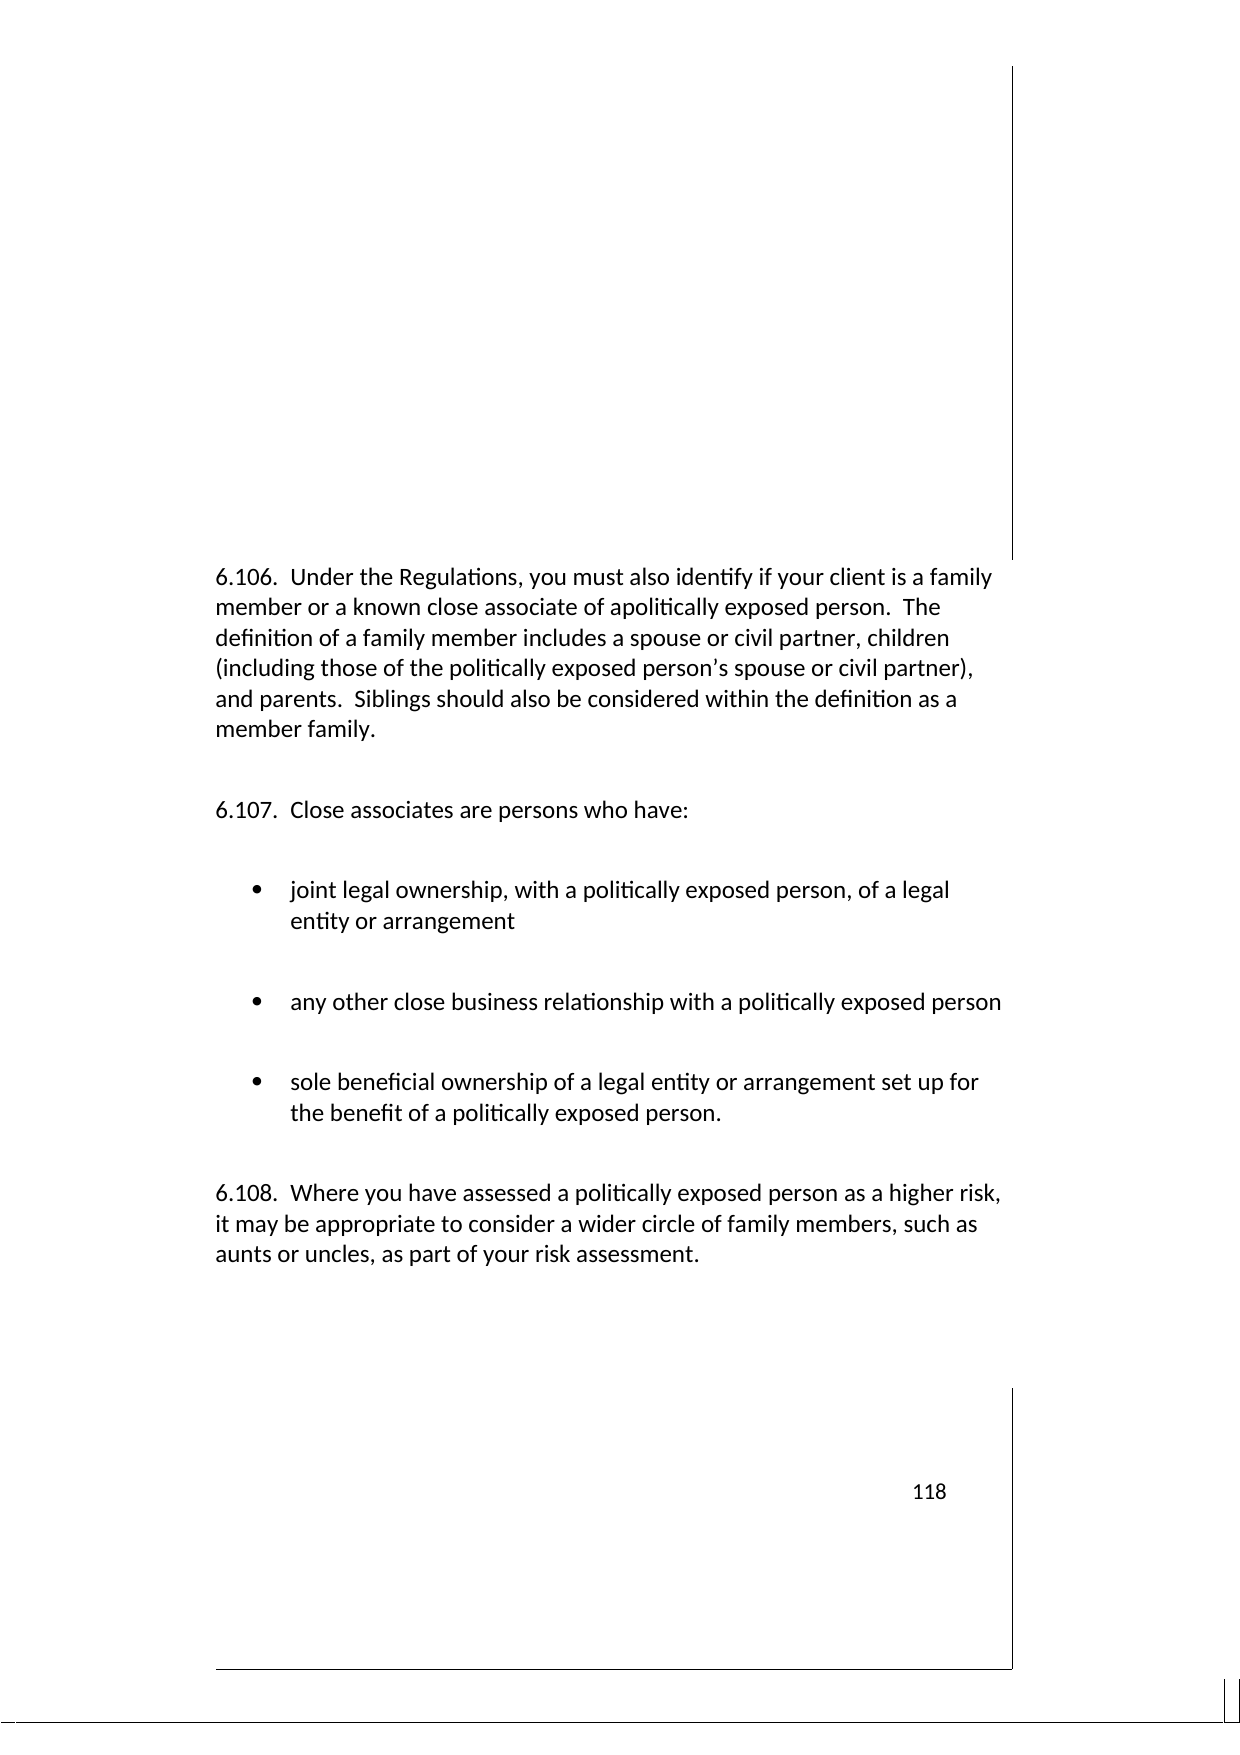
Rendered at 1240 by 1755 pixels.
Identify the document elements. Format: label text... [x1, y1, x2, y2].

list Under the Regulations, you must also identify if your client is a family member or a known close associate of apolitically exposed person. The definition of a family member includes a spouse or civil partner, children (including those of the politically exposed person’s spouse or civil partner), and parents. Siblings should also be considered within the definition as a member family. [215, 561, 1012, 744]
list Where you have assessed a politically exposed person as a higher risk, it may be appropriate to consider a wider circle of family members, such as aunts or uncles, as part of your risk assessment. [215, 1177, 1012, 1269]
list sole beneficial ownership of a legal entity or arrangement set up for the benefit of a politically exposed person. [253, 1066, 1012, 1127]
list joint legal ownership, with a politically exposed person, of a legal entity or arrangement [253, 874, 1012, 936]
list Close associates are persons who have: [215, 794, 1012, 824]
list any other close business relationship with a politically exposed person [253, 986, 1012, 1016]
